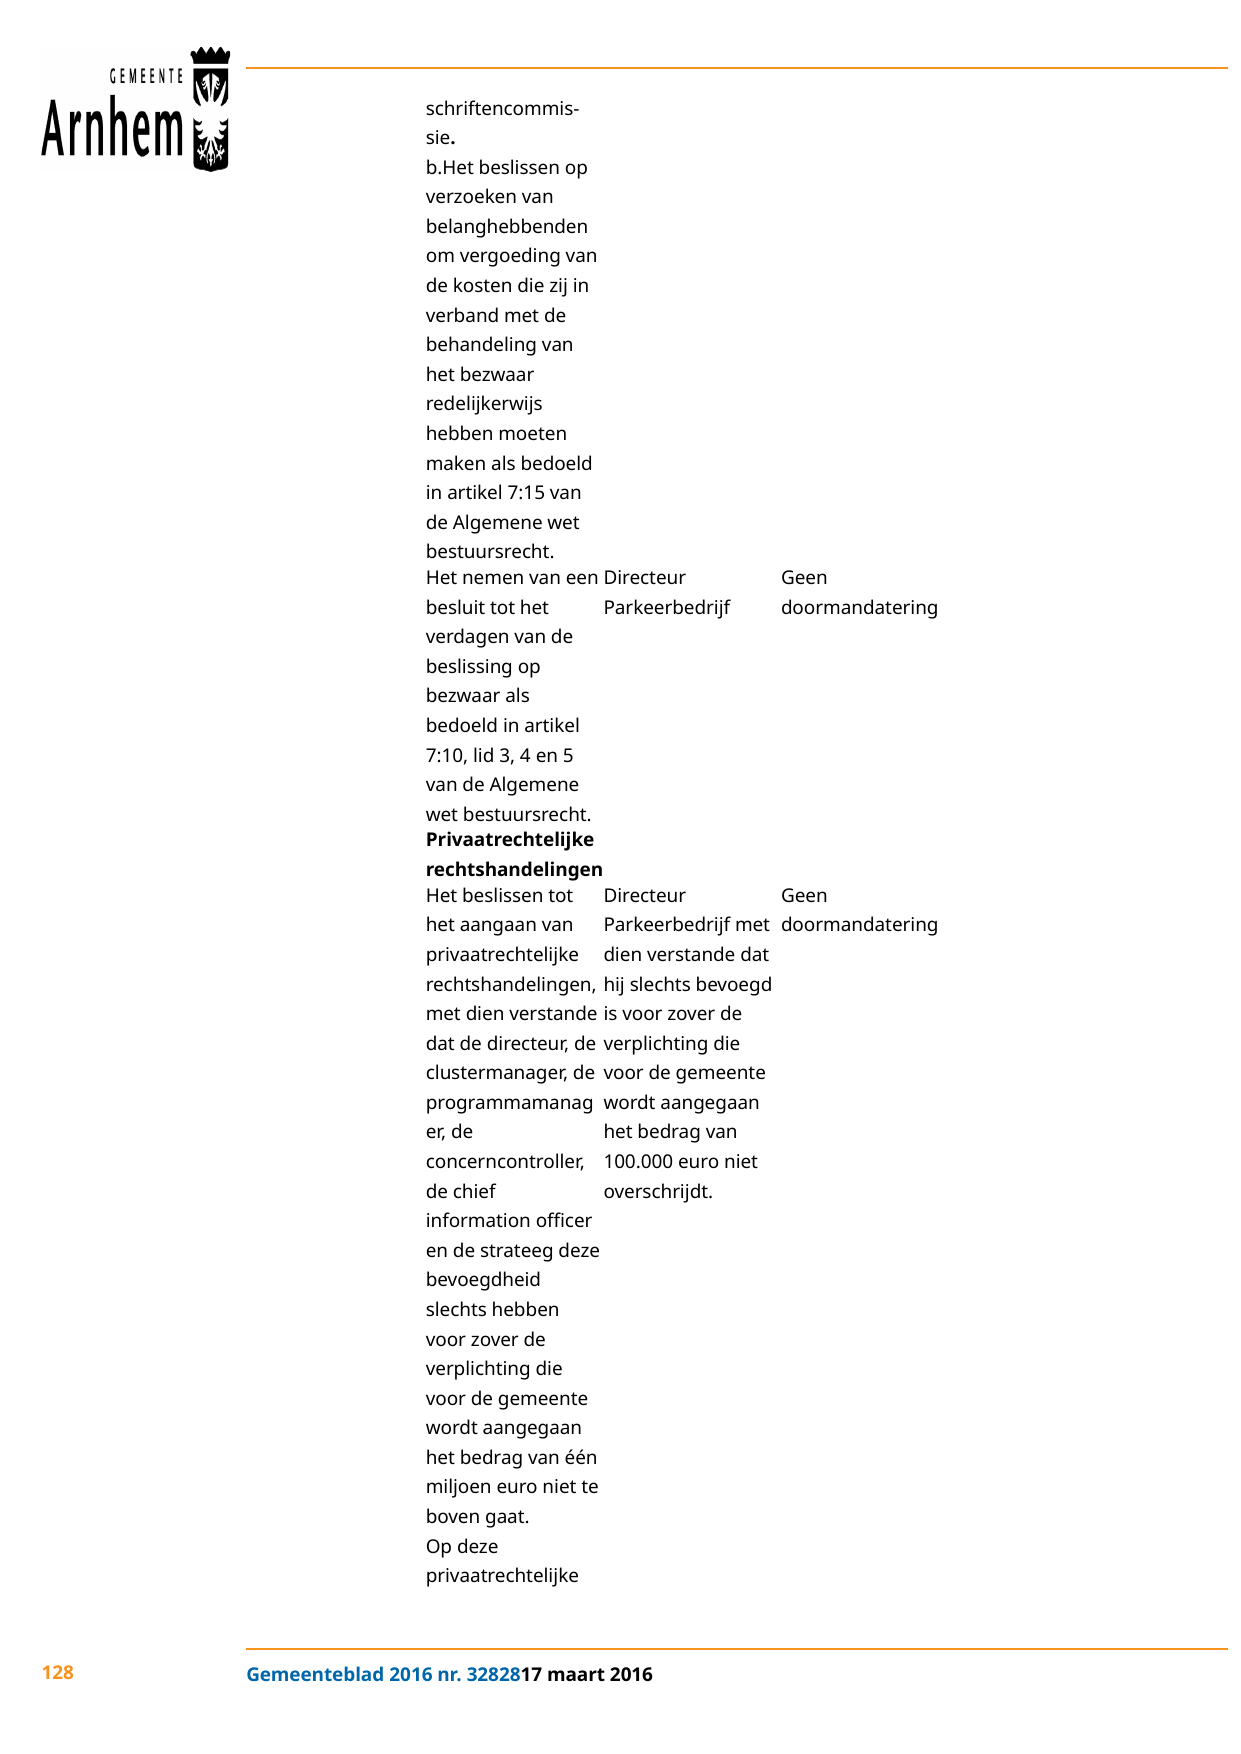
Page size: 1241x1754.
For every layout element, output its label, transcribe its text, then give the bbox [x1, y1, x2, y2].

table_cell Geen doormandatering [781, 882, 966, 1588]
table_cell [248, 882, 426, 1588]
picture [41, 47, 231, 172]
table_cell Het nemen van een besluit tot het verdagen van de beslissing op bezwaar als bedoeld in artikel 7:10, lid 3, 4 en 5 van de Algemene wet bestuursrecht. [426, 564, 603, 827]
table_cell [966, 882, 1152, 1588]
table_cell [966, 827, 1152, 882]
table_cell Geen doormandatering [781, 564, 966, 827]
table_cell [966, 564, 1152, 827]
table_cell [966, 95, 1152, 564]
table_cell [248, 827, 426, 882]
table_cell [781, 95, 966, 564]
table_cell Directeur Parkeerbedrijf [603, 564, 781, 827]
table_cell Het beslissen tot het aangaan van privaatrechtelijke rechtshandelingen, met dien verstande dat de directeur, de clustermanager, de programmamanager, de concerncontroller, de chief information officer en de strateeg deze bevoegdheid slechts hebben voor zover de verplichting die voor de gemeente wordt aangegaan het bedrag van één miljoen euro niet te boven gaat. Op deze privaatrechtelijke [426, 882, 603, 1588]
table_cell [603, 95, 781, 564]
table_cell [603, 827, 781, 882]
table_cell Privaatrechtelijke rechtshandelingen [426, 827, 603, 882]
table_cell [248, 95, 426, 564]
table_cell [248, 564, 426, 827]
table_cell Directeur Parkeerbedrijf met dien verstande dat hij slechts bevoegd is voor zover de verplichting die voor de gemeente wordt aangegaan het bedrag van 100.000 euro niet overschrijdt. [603, 882, 781, 1588]
table_cell [781, 827, 966, 882]
table_cell schriftencommis-sie. b.Het beslissen op verzoeken van belanghebbenden om vergoeding van de kosten die zij in verband met de behandeling van het bezwaar redelijkerwijs hebben moeten maken als bedoeld in artikel 7:15 van de Algemene wet bestuursrecht. [426, 95, 603, 564]
